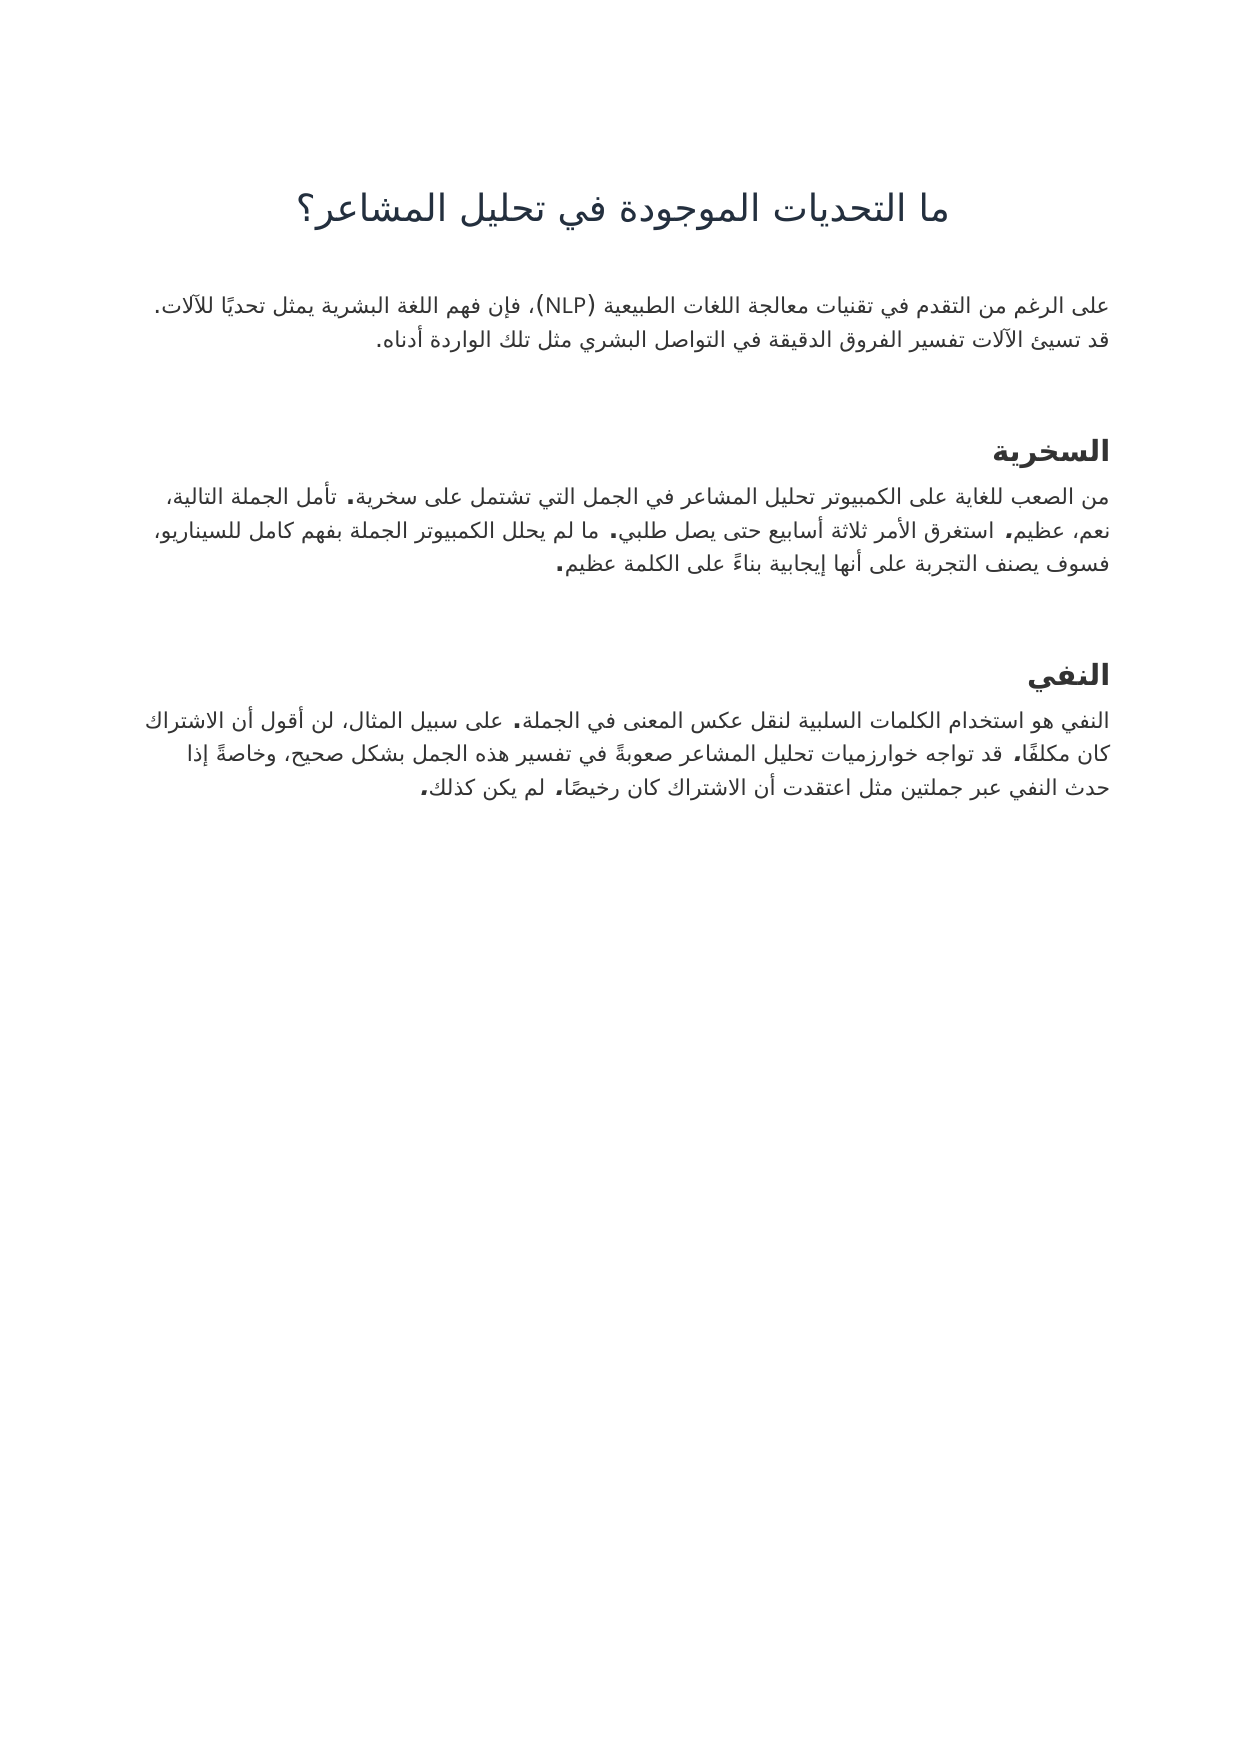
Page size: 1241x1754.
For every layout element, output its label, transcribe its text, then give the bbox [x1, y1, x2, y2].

text من الصعب للغاية على الكمبيوتر تحليل المشاعر في الجمل التي تشتمل على سخرية. تأمل الجملة التالية، نعم، عظيم. استغرق الأمر ثلاثة أسابيع حتى يصل طلبي. ما لم يحلل الكمبيوتر الجملة بفهم كامل للسيناريو، فسوف يصنف التجربة على أنها إيجابية بناءً على الكلمة عظيم. [136, 481, 1110, 577]
text على الرغم من التقدم في تقنيات معالجة اللغات الطبيعية (NLP)، فإن فهم اللغة البشرية يمثل تحديًا للآلات. قد تسيئ الآلات تفسير الفروق الدقيقة في التواصل البشري مثل تلك الواردة أدناه. [136, 290, 1110, 354]
subtitle النفي [136, 659, 1110, 693]
subtitle ما التحديات الموجودة في تحليل المشاعر؟ [136, 187, 1110, 230]
subtitle السخرية [136, 435, 1110, 469]
text النفي هو استخدام الكلمات السلبية لنقل عكس المعنى في الجملة. على سبيل المثال، لن أقول أن الاشتراك كان مكلفًا. قد تواجه خوارزميات تحليل المشاعر صعوبةً في تفسير هذه الجمل بشكل صحيح، وخاصةً إذا حدث النفي عبر جملتين مثل اعتقدت أن الاشتراك كان رخيصًا. لم يكن كذلك. [136, 705, 1110, 801]
